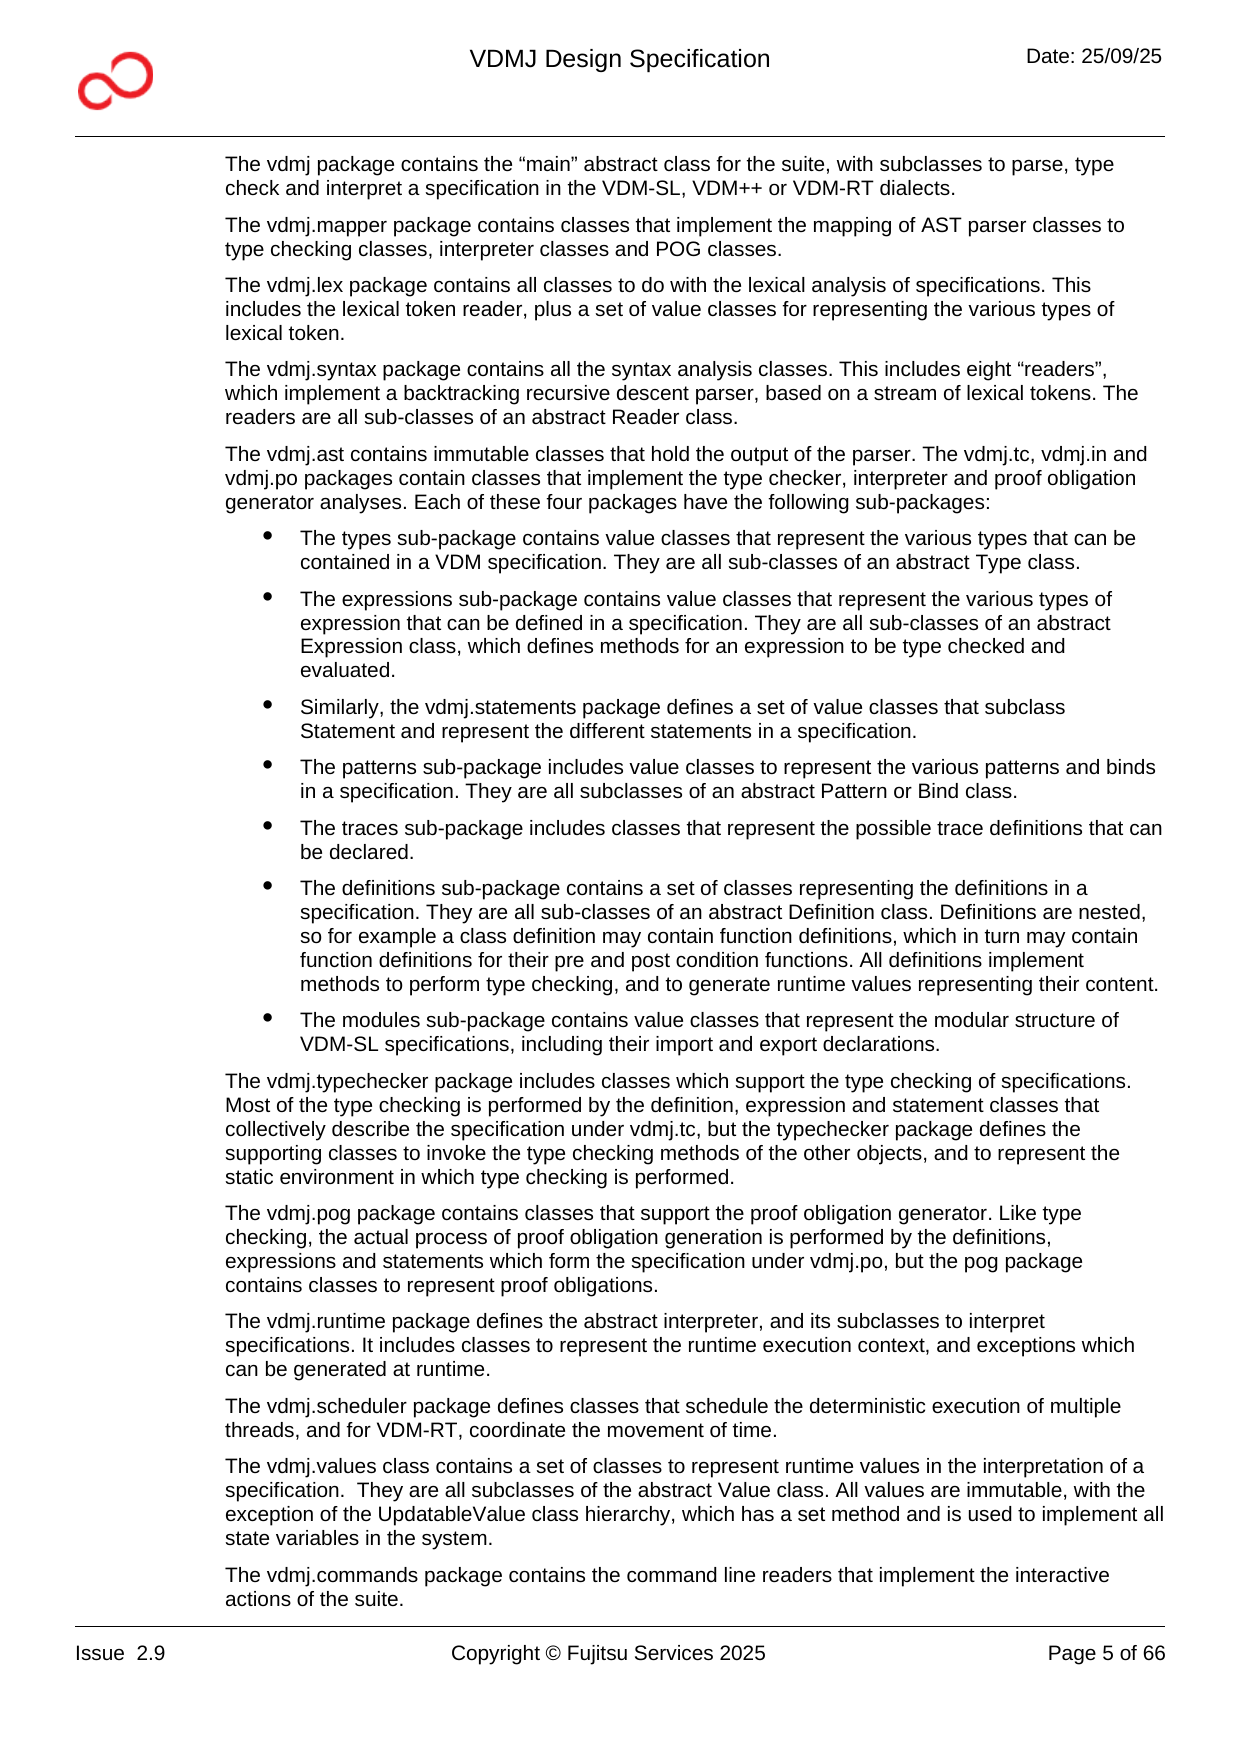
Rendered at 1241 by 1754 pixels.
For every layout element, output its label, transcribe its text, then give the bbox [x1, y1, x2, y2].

list The patterns sub-package includes value classes to represent the various patterns and binds in a specification. They are all subclasses of an abstract Pattern or Bind class. [262, 756, 1165, 803]
text The vdmj.ast contains immutable classes that hold the output of the parser. The vdmj.tc, vdmj.in and vdmj.po packages contain classes that implement the type checker, interpreter and proof obligation generator analyses. Each of these four packages have the following sub-packages: [225, 442, 1165, 514]
list The expressions sub-package contains value classes that represent the various types of expression that can be defined in a specification. They are all sub-classes of an abstract Expression class, which defines methods for an expression to be type checked and evaluated. [262, 587, 1165, 683]
list The types sub-package contains value classes that represent the various types that can be contained in a VDM specification. They are all sub-classes of an abstract Type class. [262, 526, 1165, 574]
text The vdmj.commands package contains the command line readers that implement the interactive actions of the suite. [225, 1563, 1165, 1611]
text The vdmj.scheduler package defines classes that schedule the deterministic execution of multiple threads, and for VDM-RT, coordinate the movement of time. [225, 1394, 1165, 1442]
list The definitions sub-package contains a set of classes representing the definitions in a specification. They are all sub-classes of an abstract Definition class. Definitions are nested, so for example a class definition may contain function definitions, which in turn may contain function definitions for their pre and post condition functions. All definitions implement methods to perform type checking, and to generate runtime values representing their content. [262, 876, 1165, 996]
text The vdmj.syntax package contains all the syntax analysis classes. This includes eight “readers”, which implement a backtracking recursive descent parser, based on a stream of lexical tokens. The readers are all sub-classes of an abstract Reader class. [225, 358, 1165, 429]
picture [78, 44, 153, 120]
text The vdmj.typechecker package includes classes which support the type checking of specifications. Most of the type checking is performed by the definition, expression and statement classes that collectively describe the specification under vdmj.tc, but the typechecker package defines the supporting classes to invoke the type checking methods of the other objects, and to represent the static environment in which type checking is performed. [225, 1069, 1165, 1189]
text The vdmj package contains the “main” abstract class for the suite, with subclasses to parse, type check and interpret a specification in the VDM-SL, VDM++ or VDM-RT dialects. [225, 152, 1165, 200]
text The vdmj.mapper package contains classes that implement the mapping of AST parser classes to type checking classes, interpreter classes and POG classes. [225, 213, 1165, 261]
list Similarly, the vdmj.statements package defines a set of value classes that subclass Statement and represent the different statements in a specification. [262, 695, 1165, 743]
text The vdmj.values class contains a set of classes to represent runtime values in the interpretation of a specification. They are all subclasses of the abstract Value class. All values are immutable, with the exception of the UpdatableValue class hierarchy, which has a set method and is used to implement all state variables in the system. [225, 1454, 1165, 1550]
list The traces sub-package includes classes that represent the possible trace definitions that can be declared. [262, 816, 1165, 864]
list The modules sub-package contains value classes that represent the modular structure of VDM-SL specifications, including their import and export declarations. [262, 1009, 1165, 1057]
text The vdmj.runtime package defines the abstract interpreter, and its subclasses to interpret specifications. It includes classes to represent the runtime execution context, and exceptions which can be generated at runtime. [225, 1310, 1165, 1382]
text The vdmj.lex package contains all classes to do with the lexical analysis of specifications. This includes the lexical token reader, plus a set of value classes for representing the various types of lexical token. [225, 273, 1165, 345]
text The vdmj.pog package contains classes that support the proof obligation generator. Like type checking, the actual process of proof obligation generation is performed by the definitions, expressions and statements which form the specification under vdmj.po, but the pog package contains classes to represent proof obligations. [225, 1201, 1165, 1297]
